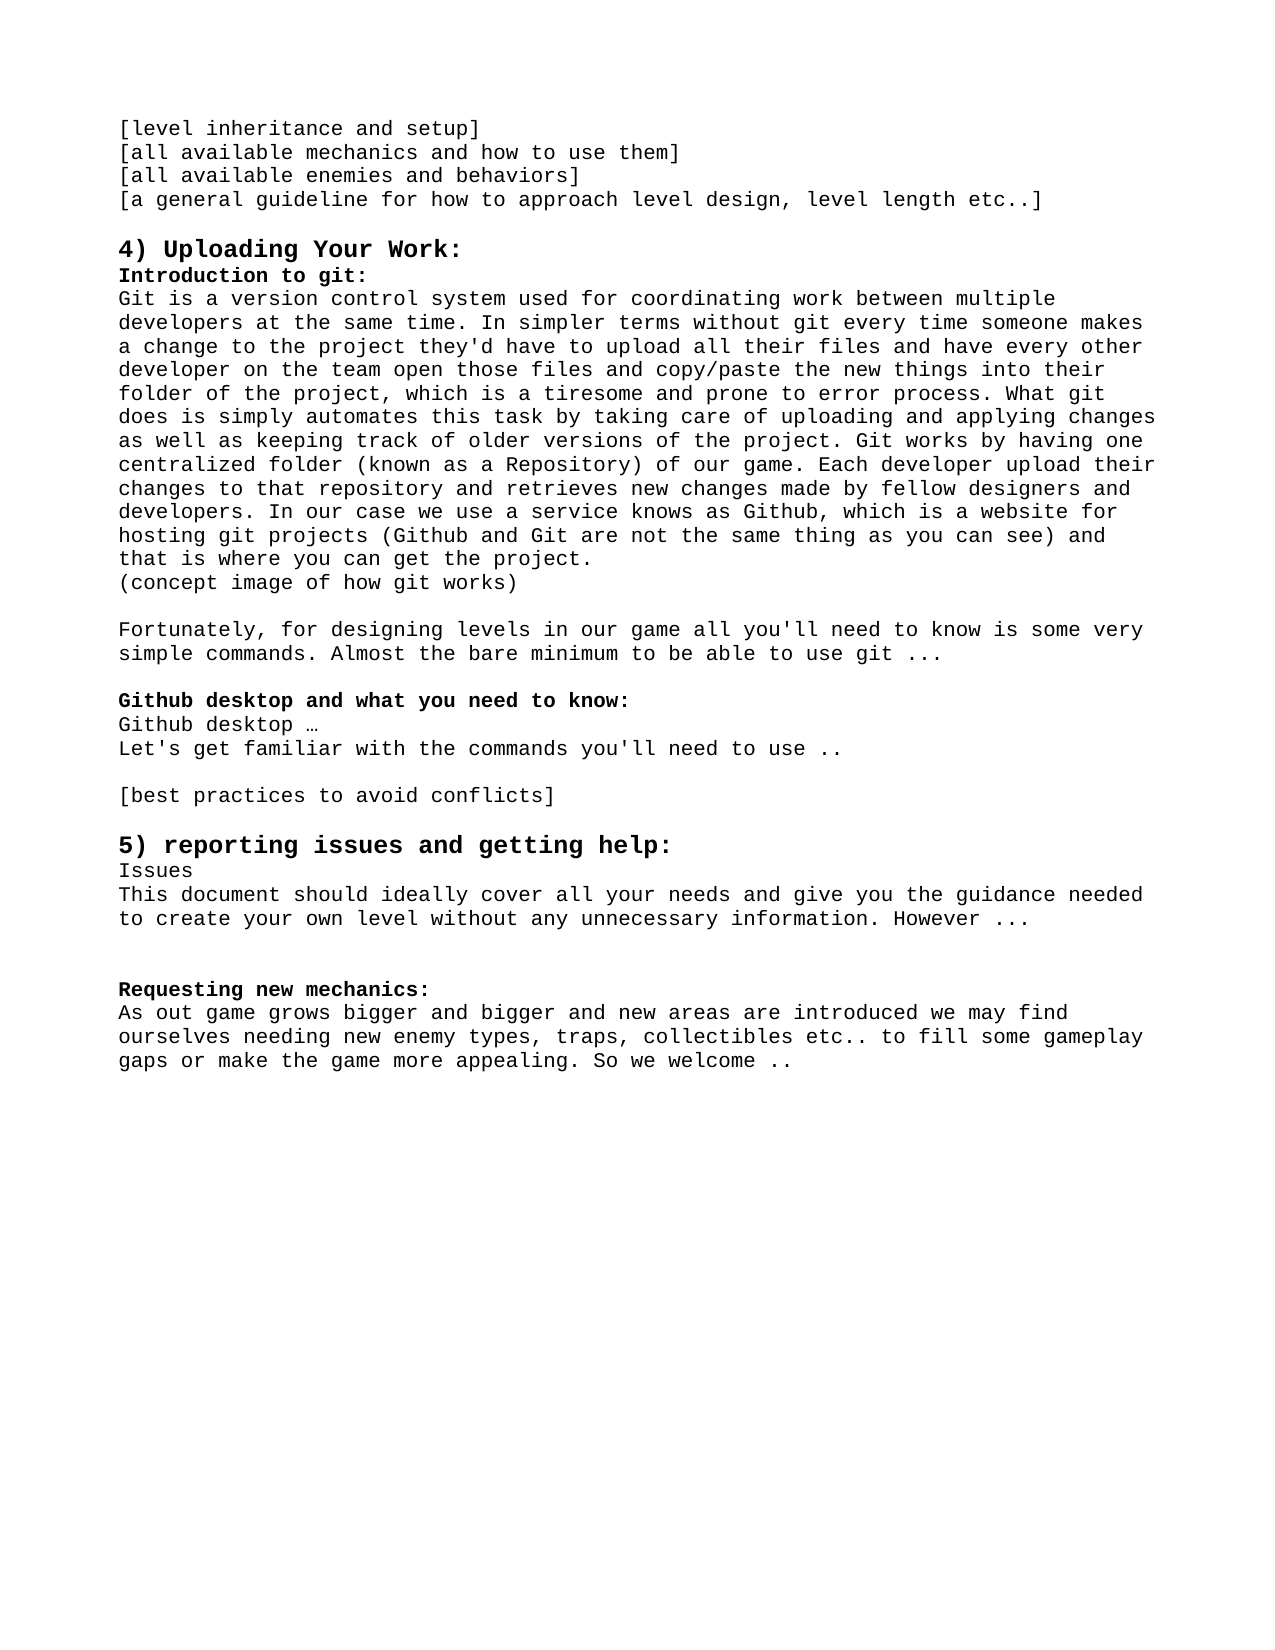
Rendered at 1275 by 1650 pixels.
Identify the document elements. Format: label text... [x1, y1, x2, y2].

text [all available mechanics and how to use them] [118, 142, 1157, 165]
text Github desktop … [118, 714, 1157, 738]
text Let's get familiar with the commands you'll need to use .. [118, 738, 1157, 761]
text [a general guideline for how to approach level design, level length etc..] [118, 189, 1157, 213]
text [best practices to avoid conflicts] [118, 785, 1157, 808]
text [level inheritance and setup] [118, 118, 1157, 142]
text 5) reporting issues and getting help: [118, 832, 1157, 861]
text As out game grows bigger and bigger and new areas are introduced we may find ourselves needing new enemy types, traps, collectibles etc.. to fill some gameplay gaps or make the game more appealing. So we welcome .. [118, 1002, 1157, 1073]
text This document should ideally cover all your needs and give you the guidance needed to create your own level without any unnecessary information. However ... [118, 884, 1157, 931]
text Requesting new mechanics: [118, 979, 1157, 1002]
text [all available enemies and behaviors] [118, 165, 1157, 189]
text Introduction to git: [118, 265, 1157, 288]
text Git is a version control system used for coordinating work between multiple developers at the same time. In simpler terms without git every time someone makes a change to the project they'd have to upload all their files and have every other developer on the team open those files and copy/paste the new things into their folder of the project, which is a tiresome and prone to error process. What git does is simply automates this task by taking care of uploading and applying changes as well as keeping track of older versions of the project. Git works by having one centralized folder (known as a Repository) of our game. Each developer upload their changes to that repository and retrieves new changes made by fellow designers and developers. In our case we use a service knows as Github, which is a website for hosting git projects (Github and Git are not the same thing as you can see) and that is where you can get the project. [118, 288, 1157, 572]
text 4) Uploading Your Work: [118, 236, 1157, 265]
text Github desktop and what you need to know: [118, 690, 1157, 714]
text (concept image of how git works) [118, 572, 1157, 596]
text Issues [118, 861, 1157, 884]
text Fortunately, for designing levels in our game all you'll need to know is some very simple commands. Almost the bare minimum to be able to use git ... [118, 619, 1157, 667]
